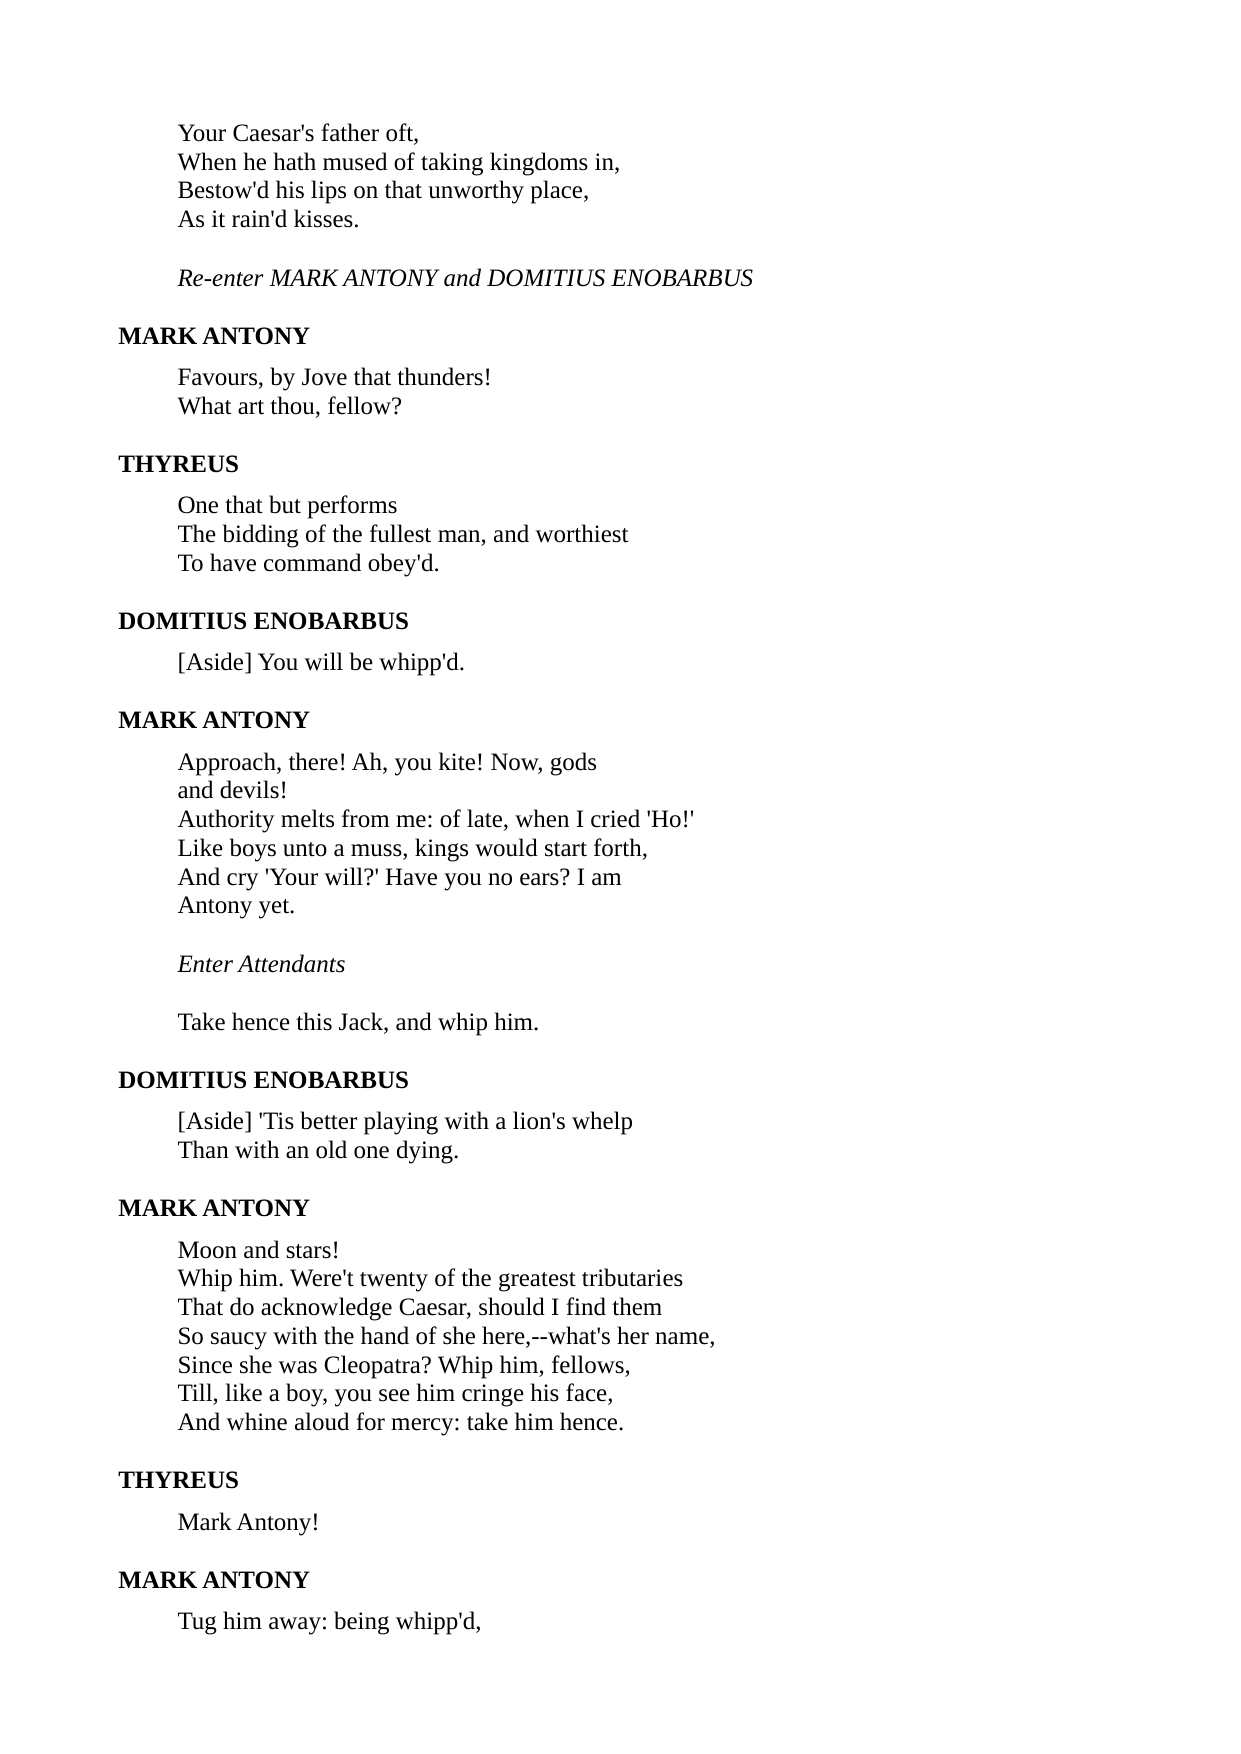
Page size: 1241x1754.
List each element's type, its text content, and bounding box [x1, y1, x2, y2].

text DOMITIUS ENOBARBUS [118, 1065, 1122, 1094]
text One that but performs The bidding of the fullest man, and worthiest To have command obey'd. [177, 490, 1063, 577]
text Moon and stars! Whip him. Were't twenty of the greatest tributaries That do acknowledge Caesar, should I find them So saucy with the hand of she here,--what's her name, Since she was Cleopatra? Whip him, fellows, Till, like a boy, you see him cringe his face, And whine aloud for mercy: take him hence. [177, 1235, 1063, 1436]
text Your Caesar's father oft, When he hath mused of taking kingdoms in, Bestow'd his lips on that unworthy place, As it rain'd kisses. [177, 118, 1063, 233]
text THYREUS [118, 1465, 1122, 1494]
text DOMITIUS ENOBARBUS [118, 606, 1122, 635]
text [Aside] 'Tis better playing with a lion's whelp Than with an old one dying. [177, 1106, 1063, 1164]
text Take hence this Jack, and whip him. [177, 1007, 1063, 1036]
text Approach, there! Ah, you kite! Now, gods and devils! Authority melts from me: of late, when I cried 'Ho!' Like boys unto a muss, kings would start forth, And cry 'Your will?' Have you no ears? I am Antony yet. [177, 747, 1063, 919]
text MARK ANTONY [118, 706, 1122, 734]
text Mark Antony! [177, 1507, 1063, 1535]
text MARK ANTONY [118, 1193, 1122, 1222]
text Favours, by Jove that thunders! What art thou, fellow? [177, 362, 1063, 419]
text MARK ANTONY [118, 321, 1122, 349]
text Re-enter MARK ANTONY and DOMITIUS ENOBARBUS [177, 263, 1063, 291]
text Enter Attendants [177, 949, 1063, 977]
text THYREUS [118, 449, 1122, 478]
text [Aside] You will be whipp'd. [177, 647, 1063, 676]
text Tug him away: being whipp'd, [177, 1606, 1063, 1635]
text MARK ANTONY [118, 1565, 1122, 1594]
